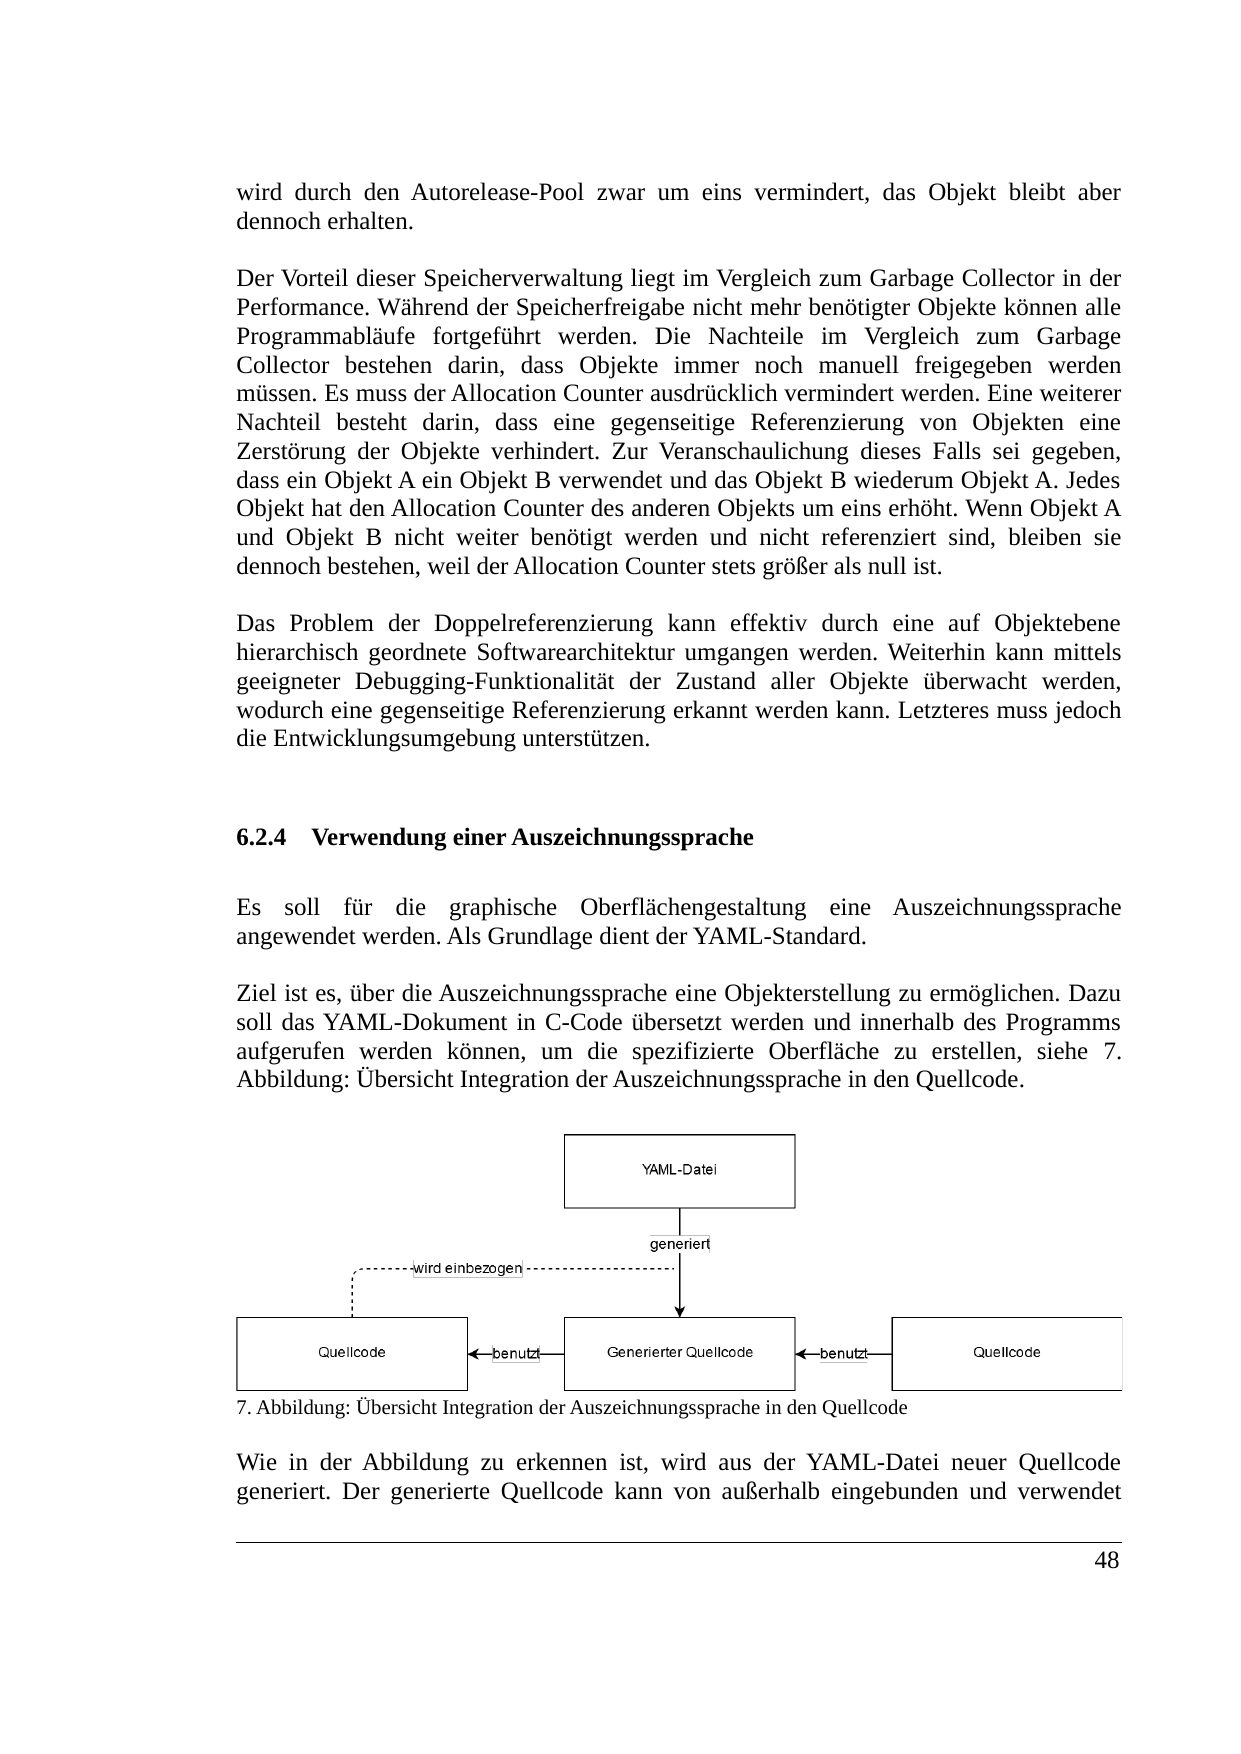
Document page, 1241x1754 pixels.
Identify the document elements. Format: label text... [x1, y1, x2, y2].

text Das Problem der Doppelreferenzierung kann effektiv durch eine auf Objektebene hierarchisch geordnete Softwarearchitektur umgangen werden. Weiterhin kann mittels geeigneter Debugging-Funktionalität der Zustand aller Objekte überwacht werden, wodurch eine gegenseitige Referenzierung erkannt werden kann. Letzteres muss jedoch die Entwicklungsumgebung unterstützen. [236, 608, 1122, 752]
text 7. Abbildung: Übersicht Integration der Auszeichnungssprache in den Quellcode [236, 1391, 1122, 1419]
text Der Vorteil dieser Speicherverwaltung liegt im Vergleich zum Garbage Collector in der Performance. Während der Speicherfreigabe nicht mehr benötigter Objekte können alle Programmabläufe fortgeführt werden. Die Nachteile im Vergleich zum Garbage Collector bestehen darin, dass Objekte immer noch manuell freigegeben werden müssen. Es muss der Allocation Counter ausdrücklich vermindert werden. Eine weiterer Nachteil besteht darin, dass eine gegenseitige Referenzierung von Objekten eine Zerstörung der Objekte verhindert. Zur Veranschaulichung dieses Falls sei gegeben, dass ein Objekt A ein Objekt B verwendet und das Objekt B wiederum Objekt A. Jedes Objekt hat den Allocation Counter des anderen Objekts um eins erhöht. Wenn Objekt A und Objekt B nicht weiter benötigt werden und nicht referenziert sind, bleiben sie dennoch bestehen, weil der Allocation Counter stets größer als null ist. [236, 263, 1122, 580]
text wird durch den Autorelease-Pool zwar um eins vermindert, das Objekt bleibt aber dennoch erhalten. [236, 177, 1122, 235]
text Ziel ist es, über die Auszeichnungssprache eine Objekterstellung zu ermöglichen. Dazu soll das YAML-Dokument in C-Code übersetzt werden und innerhalb des Programms aufgerufen werden können, um die spezifizierte Oberfläche zu erstellen, siehe 7. Abbildung: Übersicht Integration der Auszeichnungssprache in den Quellcode. [236, 978, 1122, 1093]
text Es soll für die graphische Oberflächengestaltung eine Auszeichnungssprache angewendet werden. Als Grundlage dient der YAML-Standard. [236, 892, 1122, 949]
subtitle Verwendung einer Auszeichnungssprache [236, 822, 1122, 851]
picture [236, 1134, 1123, 1391]
text Wie in der Abbildung zu erkennen ist, wird aus der YAML-Datei neuer Quellcode generiert. Der generierte Quellcode kann von außerhalb eingebunden und verwendet [236, 1447, 1122, 1505]
